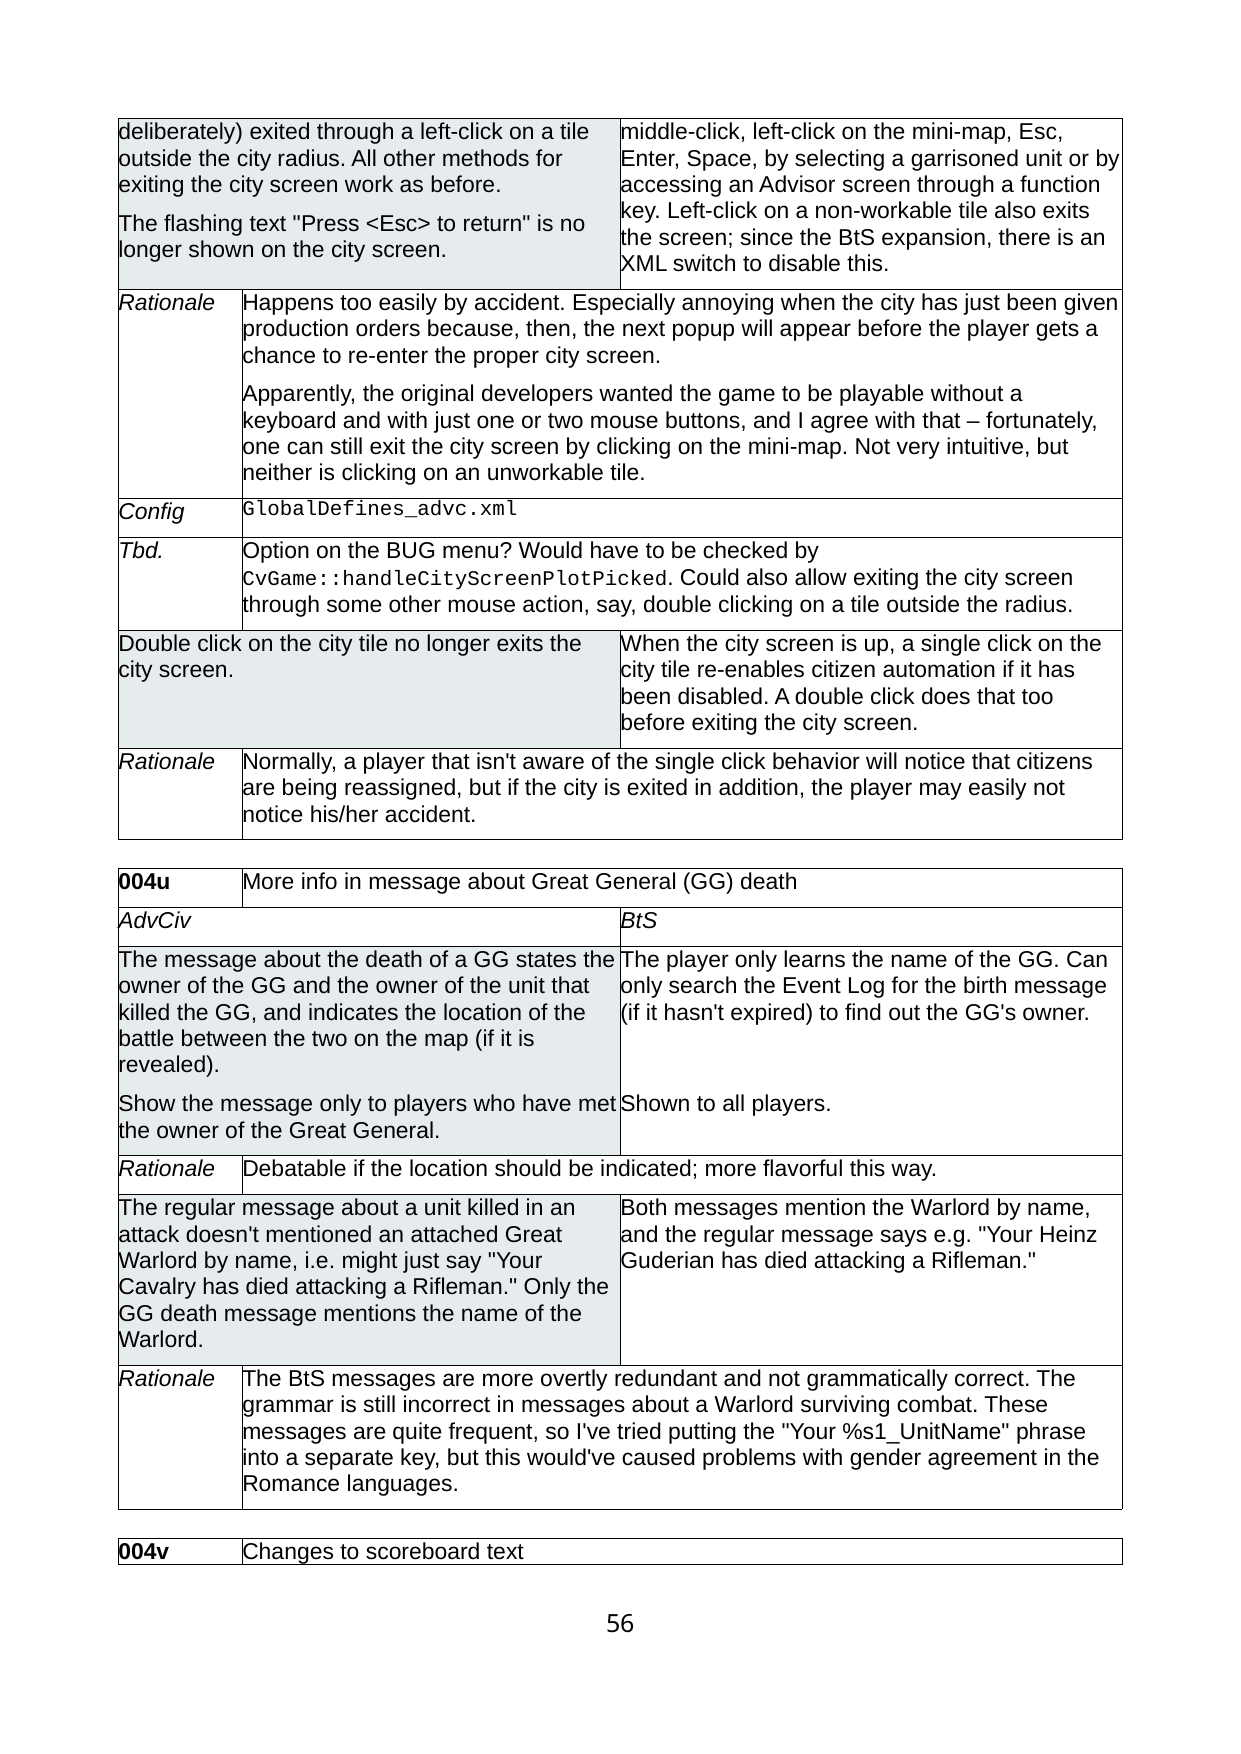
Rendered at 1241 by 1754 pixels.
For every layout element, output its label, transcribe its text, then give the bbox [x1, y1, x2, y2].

table_cell Happens too easily by accident. Especially annoying when the city has just been given production orders because, then, the next popup will appear before the player gets a chance to re-enter the proper city screen. Apparently, the original developers wanted the game to be playable without a keyboard and with just one or two mouse buttons, and I agree with that – fortunately, one can still exit the city screen by clicking on the mini-map. Not very intuitive, but neither is clicking on an unworkable tile. [243, 290, 1122, 498]
table_cell Option on the BUG menu? Would have to be checked by CvGame::handleCityScreenPlotPicked. Could also allow exiting the city screen through some other mouse action, say, double clicking on a tile outside the radius. [243, 538, 1122, 630]
table_cell AdvCiv [119, 908, 620, 946]
table_header Changes to scoreboard text [243, 1539, 1122, 1564]
table_cell When the city screen is up, a single click on the city tile re-enables citizen automation if it has been disabled. A double click does that too before exiting the city screen. [621, 631, 1122, 748]
table_cell The message about the death of a GG states the owner of the GG and the owner of the unit that killed the GG, and indicates the location of the battle between the two on the map (if it is revealed). Show the message only to players who have met the owner of the Great General. [119, 947, 620, 1155]
table_cell BtS [621, 908, 1122, 946]
table_cell Debatable if the location should be indicated; more flavorful this way. [243, 1156, 1122, 1194]
table_cell Rationale [119, 1366, 242, 1509]
table_cell deliberately) exited through a left-click on a tile outside the city radius. All other methods for exiting the city screen work as before. The flashing text "Press <Esc> to return" is no longer shown on the city screen. [119, 119, 620, 289]
table_cell Rationale [119, 1156, 242, 1194]
table_cell Normally, a player that isn't aware of the single click behavior will notice that citizens are being reassigned, but if the city is exited in addition, the player may easily not notice his/her accident. [243, 749, 1122, 839]
table_cell Both messages mention the Warlord by name, and the regular message says e.g. "Your Heinz Guderian has died attacking a Rifleman." [621, 1195, 1122, 1365]
table_cell The player only learns the name of the GG. Can only search the Event Log for the birth message (if it hasn't expired) to find out the GG's owner. Shown to all players. [621, 947, 1122, 1155]
table_header 004v [119, 1539, 242, 1564]
table_cell Tbd. [119, 538, 242, 630]
table_header 004u [119, 869, 242, 907]
table_cell Double click on the city tile no longer exits the city screen. [119, 631, 620, 748]
table_cell middle-click, left-click on the mini-map, Esc, Enter, Space, by selecting a garrisoned unit or by accessing an Advisor screen through a function key. Left-click on a non-workable tile also exits the screen; since the BtS expansion, there is an XML switch to disable this. [621, 119, 1122, 289]
table_cell Rationale [119, 290, 242, 498]
table_cell Config [119, 499, 242, 537]
table_header More info in message about Great General (GG) death [243, 869, 1122, 907]
table_cell The BtS messages are more overtly redundant and not grammatically correct. The grammar is still incorrect in messages about a Warlord surviving combat. These messages are quite frequent, so I've tried putting the "Your %s1_UnitName" phrase into a separate key, but this would've caused problems with gender agreement in the Romance languages. [243, 1366, 1122, 1509]
table_cell GlobalDefines_advc.xml [243, 499, 1122, 537]
table_cell Rationale [119, 749, 242, 839]
table_cell The regular message about a unit killed in an attack doesn't mentioned an attached Great Warlord by name, i.e. might just say "Your Cavalry has died attacking a Rifleman." Only the GG death message mentions the name of the Warlord. [119, 1195, 620, 1365]
